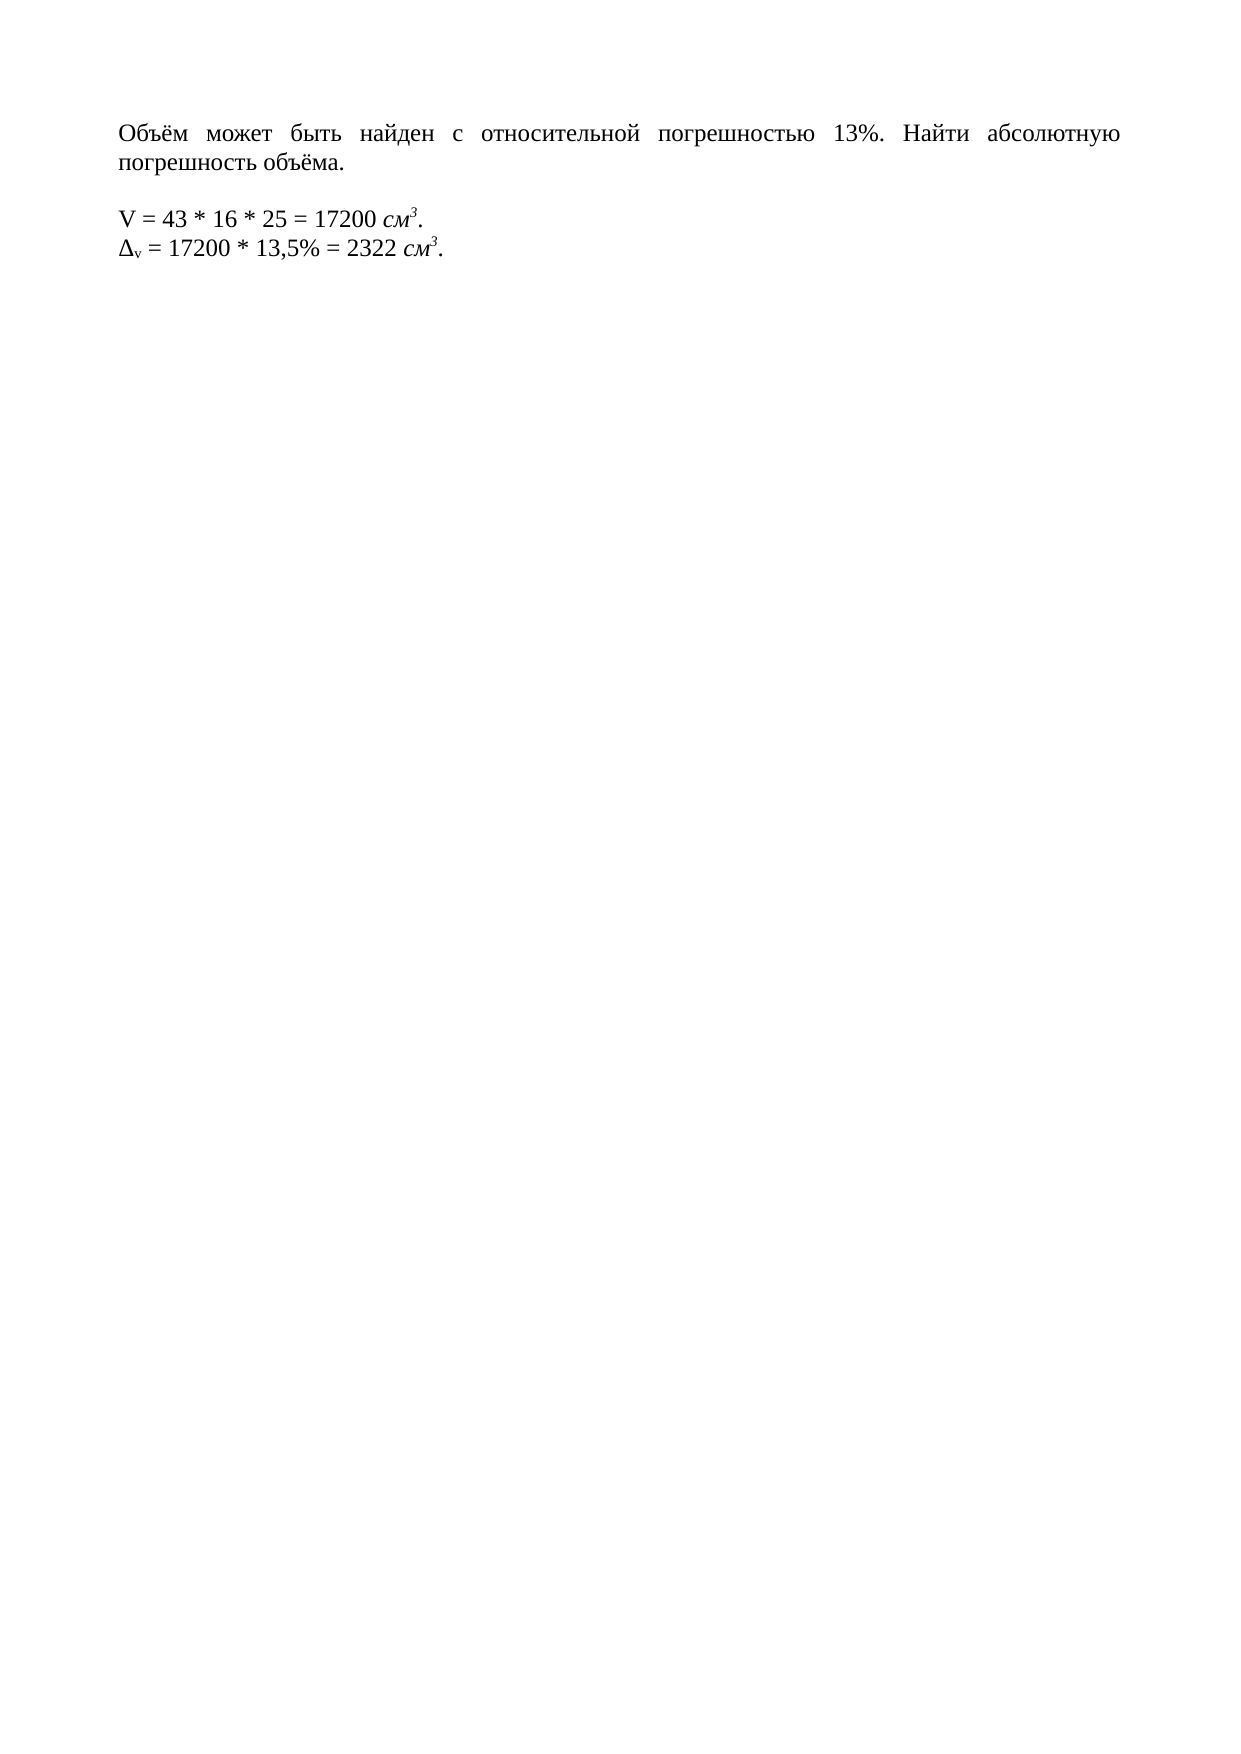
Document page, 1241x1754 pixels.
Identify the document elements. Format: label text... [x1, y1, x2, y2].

text Δv = 17200 * 13,5% = 2322 см3. [118, 233, 1122, 262]
text V = 43 * 16 * 25 = 17200 см3. [118, 204, 1122, 233]
text Объём может быть найден с относительной погрешностью 13%. Найти абсолютную погрешность объёма. [118, 118, 1122, 176]
